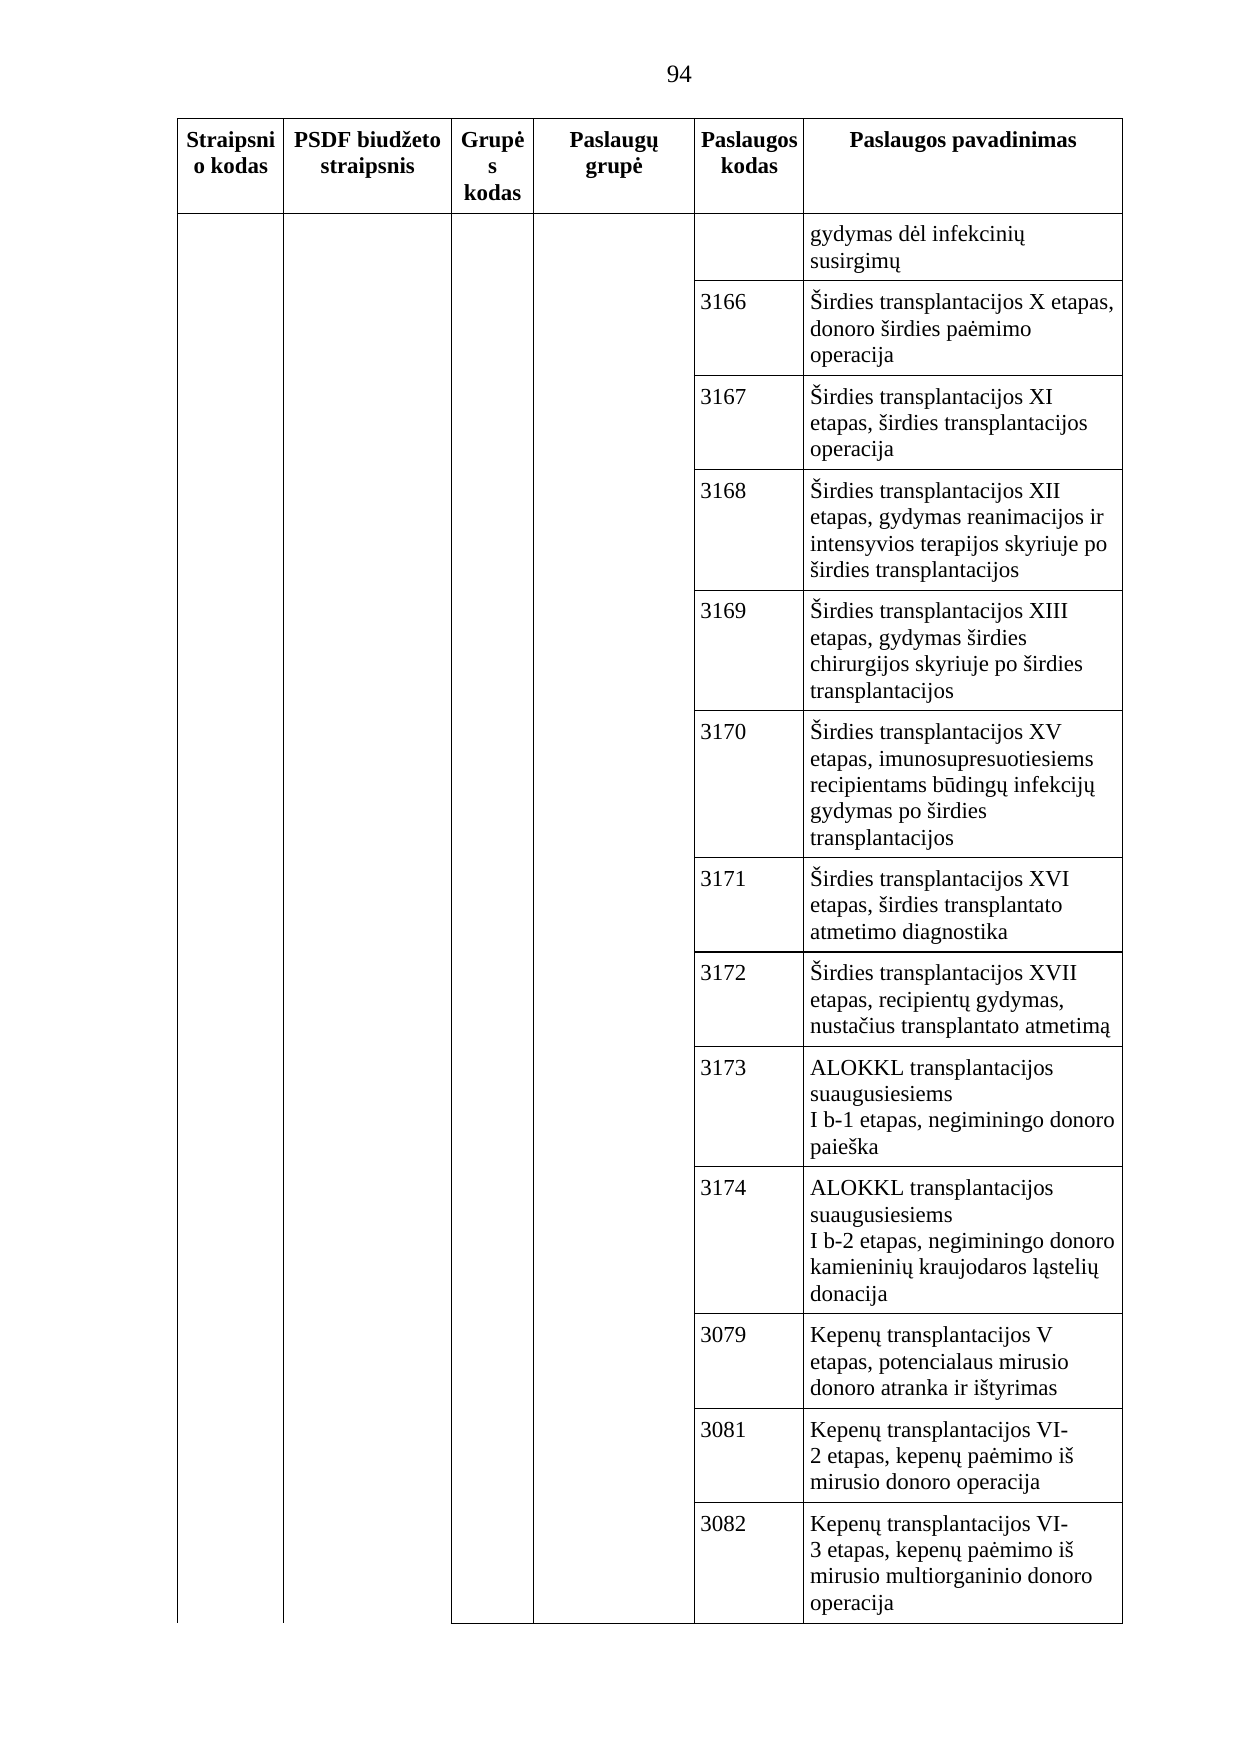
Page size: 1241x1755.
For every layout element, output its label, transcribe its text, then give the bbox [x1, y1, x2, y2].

table_cell [178, 1166, 283, 1313]
table_cell [534, 710, 694, 857]
table_cell [284, 590, 451, 710]
table_cell [534, 857, 694, 951]
table_cell [534, 951, 694, 1046]
table_cell [452, 375, 533, 469]
table_cell [284, 375, 451, 469]
table_cell 3170 [695, 711, 803, 857]
table_cell gydymas dėl infekcinių susirgimų [804, 214, 1122, 280]
table_cell [178, 857, 283, 951]
table_cell [284, 857, 451, 951]
table_cell [178, 1313, 283, 1407]
table_cell [534, 1313, 694, 1407]
table_cell 3169 [695, 591, 803, 710]
table_cell [452, 590, 533, 710]
table_cell [452, 469, 533, 589]
table_cell [178, 1502, 283, 1622]
table_cell Kepenų transplantacijos V etapas, potencialaus mirusio donoro atranka ir ištyrimas [804, 1314, 1122, 1407]
table_cell 3079 [695, 1314, 803, 1407]
table_cell [452, 1166, 533, 1313]
table_cell [178, 469, 283, 589]
table_cell Širdies transplantacijos XVII etapas, recipientų gydymas, nustačius transplantato atmetimą [804, 953, 1122, 1046]
table_cell [534, 1046, 694, 1166]
table_cell Širdies transplantacijos XI etapas, širdies transplantacijos operacija [804, 376, 1122, 469]
table_cell [178, 590, 283, 710]
table_cell 3168 [695, 470, 803, 589]
table_cell [284, 1166, 451, 1313]
table_cell [284, 1313, 451, 1407]
table_cell [178, 214, 283, 280]
table_cell [534, 1408, 694, 1502]
table_cell [452, 1502, 533, 1622]
table_header Grupės kodas [452, 119, 533, 212]
table_cell [534, 1166, 694, 1313]
table_cell [284, 280, 451, 374]
table_cell [178, 710, 283, 857]
table_header Paslaugos kodas [695, 119, 803, 212]
table_cell [452, 710, 533, 857]
table_header Straipsnio kodas [178, 119, 283, 212]
table_cell [534, 469, 694, 589]
table_cell [284, 1046, 451, 1166]
table_cell [534, 1502, 694, 1622]
table_header Paslaugų grupė [534, 119, 694, 212]
table_cell 3172 [695, 953, 803, 1046]
table_cell 3174 [695, 1167, 803, 1313]
table_cell 3082 [695, 1503, 803, 1622]
table_cell 3166 [695, 281, 803, 374]
table_cell Širdies transplantacijos XIII etapas, gydymas širdies chirurgijos skyriuje po širdies transplantacijos [804, 591, 1122, 710]
table_cell 3171 [695, 858, 803, 951]
table_cell [452, 1313, 533, 1407]
table_cell Širdies transplantacijos XV etapas, imunosupresuotiesiems recipientams būdingų infekcijų gydymas po širdies transplantacijos [804, 711, 1122, 857]
table_cell [452, 1408, 533, 1502]
table_cell 3173 [695, 1047, 803, 1166]
table_cell [695, 214, 803, 280]
table_cell [452, 1046, 533, 1166]
table_cell [178, 280, 283, 374]
table_cell [284, 710, 451, 857]
table_cell Širdies transplantacijos XII etapas, gydymas reanimacijos ir intensyvios terapijos skyriuje po širdies transplantacijos [804, 470, 1122, 589]
table_cell [178, 375, 283, 469]
table_cell [534, 280, 694, 374]
table_cell [284, 1502, 451, 1622]
table_cell [178, 1046, 283, 1166]
table_cell [534, 375, 694, 469]
table_cell Širdies transplantacijos XVI etapas, širdies transplantato atmetimo diagnostika [804, 858, 1122, 951]
table_header PSDF biudžeto straipsnis [284, 119, 451, 212]
table_cell ALOKKL transplantacijos suaugusiesiems I b-1 etapas, negiminingo donoro paieška [804, 1047, 1122, 1166]
table_cell [452, 280, 533, 374]
table_cell 3081 [695, 1409, 803, 1502]
table_cell 3167 [695, 376, 803, 469]
table_cell Kepenų transplantacijos VI-3 etapas, kepenų paėmimo iš mirusio multiorganinio donoro operacija [804, 1503, 1122, 1622]
table_cell [534, 590, 694, 710]
table_cell [178, 951, 283, 1046]
table_cell [284, 214, 451, 280]
table_cell [178, 1408, 283, 1502]
table_cell [284, 1408, 451, 1502]
table_cell Kepenų transplantacijos VI-2 etapas, kepenų paėmimo iš mirusio donoro operacija [804, 1409, 1122, 1502]
table_cell [534, 214, 694, 280]
table_cell [284, 469, 451, 589]
table_cell [452, 857, 533, 951]
table_cell [452, 214, 533, 280]
table_cell [452, 951, 533, 1046]
table_cell [284, 951, 451, 1046]
table_cell Širdies transplantacijos X etapas, donoro širdies paėmimo operacija [804, 281, 1122, 374]
table_cell ALOKKL transplantacijos suaugusiesiems I b-2 etapas, negiminingo donoro kamieninių kraujodaros ląstelių donacija [804, 1167, 1122, 1313]
table_header Paslaugos pavadinimas [804, 119, 1122, 212]
